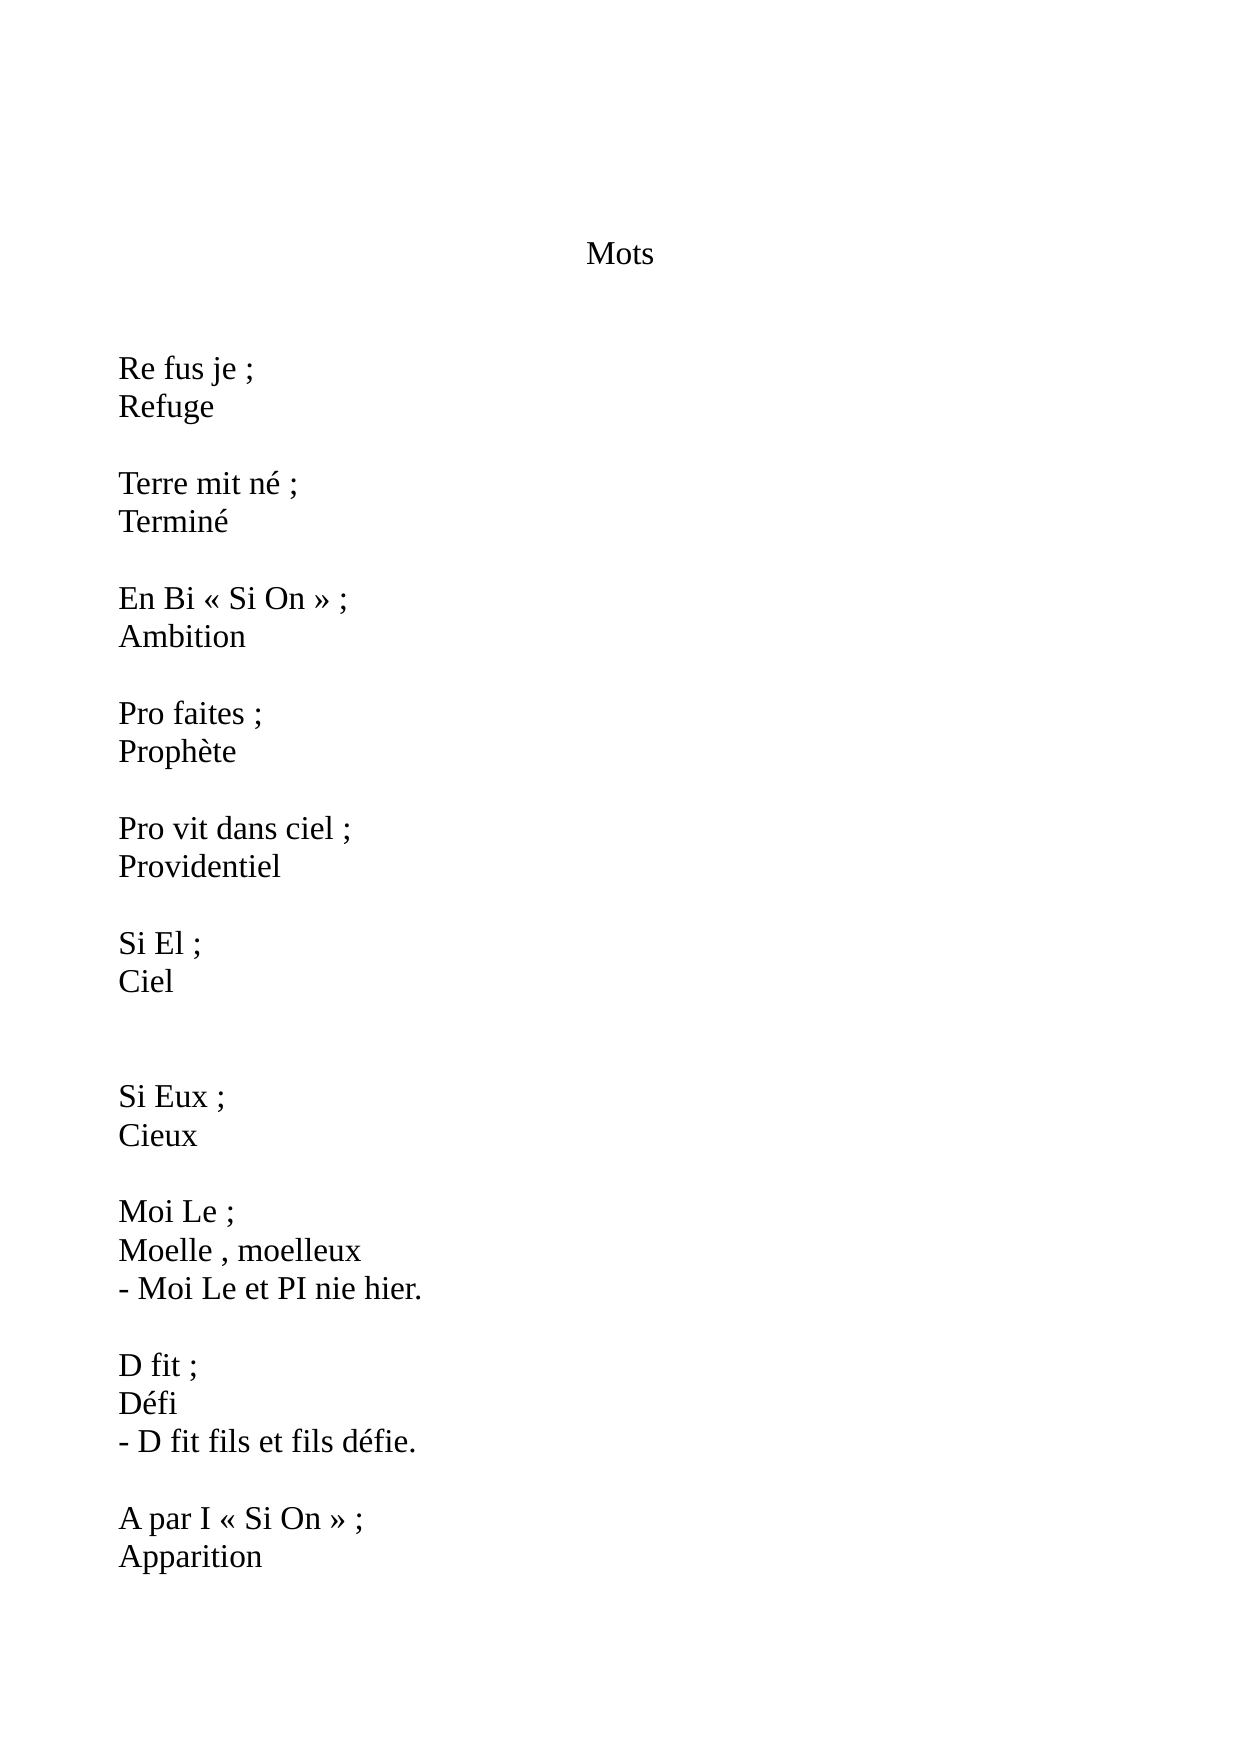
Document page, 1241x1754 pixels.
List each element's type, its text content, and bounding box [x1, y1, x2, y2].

text Pro faites ; [118, 693, 1122, 731]
text Ambition [118, 616, 1122, 655]
text Mots [118, 233, 1122, 271]
text A par I « Si On » ; [118, 1498, 1122, 1536]
text Providentiel [118, 846, 1122, 885]
text Cieux [118, 1115, 1122, 1153]
text En Bi « Si On » ; [118, 578, 1122, 616]
text Ciel [118, 961, 1122, 1000]
text Terminé [118, 501, 1122, 540]
text D fit ; [118, 1345, 1122, 1383]
text Apparition [118, 1536, 1122, 1575]
text Moelle , moelleux [118, 1230, 1122, 1268]
text Prophète [118, 731, 1122, 770]
text Pro vit dans ciel ; [118, 808, 1122, 846]
text Si El ; [118, 923, 1122, 961]
text - Moi Le et PI nie hier. [118, 1268, 1122, 1306]
text Re fus je ; [118, 348, 1122, 386]
text Moi Le ; [118, 1191, 1122, 1230]
text Si Eux ; [118, 1076, 1122, 1115]
text Refuge [118, 386, 1122, 425]
text - D fit fils et fils défie. [118, 1421, 1122, 1460]
text Terre mit né ; [118, 463, 1122, 501]
text Défi [118, 1383, 1122, 1421]
